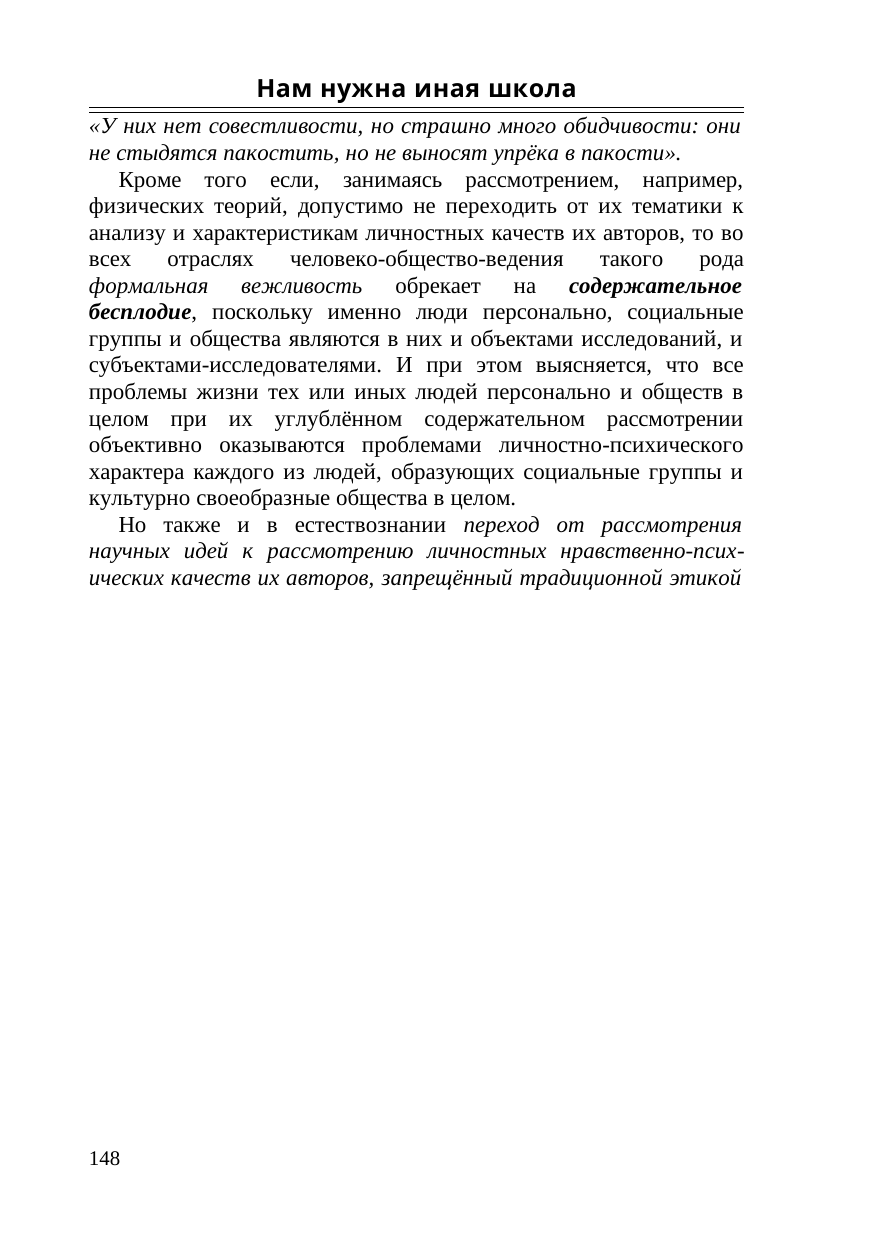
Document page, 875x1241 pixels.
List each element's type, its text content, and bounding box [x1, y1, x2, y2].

text «У них нет совестливости, но страшно много обидчивости: они не стыдятся пакостить, но не выносят упрёка в пакости». [89, 113, 744, 165]
text Кроме того если, занимаясь рассмотрением, например, физических теорий, допустимо не переходить от их тематики к анализу и характеристикам личностных качеств их авторов, то во всех отраслях человеко-общество-ведения такого рода формальная вежливость обрекает на содержательное бесплодие, поскольку имен­но люди персонально, социальные группы и общества являются в них и объектами исследований, и субъектами-иссле­до­ва­телями. И при этом выясняется, что все проблемы жизни тех или иных людей персонально и обществ в целом при их углублённом содержательном рассмотрении объективно оказываются проблемами личностно-психического характера каждого из людей, образующих социальные группы и культурно своеобразные общества в целом. [89, 165, 744, 511]
text Но также и в естествознании переход от рассмотрения научных идей к рассмотрению личностных нравственно-псих­ических качеств их авторов, запрещённый традиционной этикой [89, 511, 744, 617]
